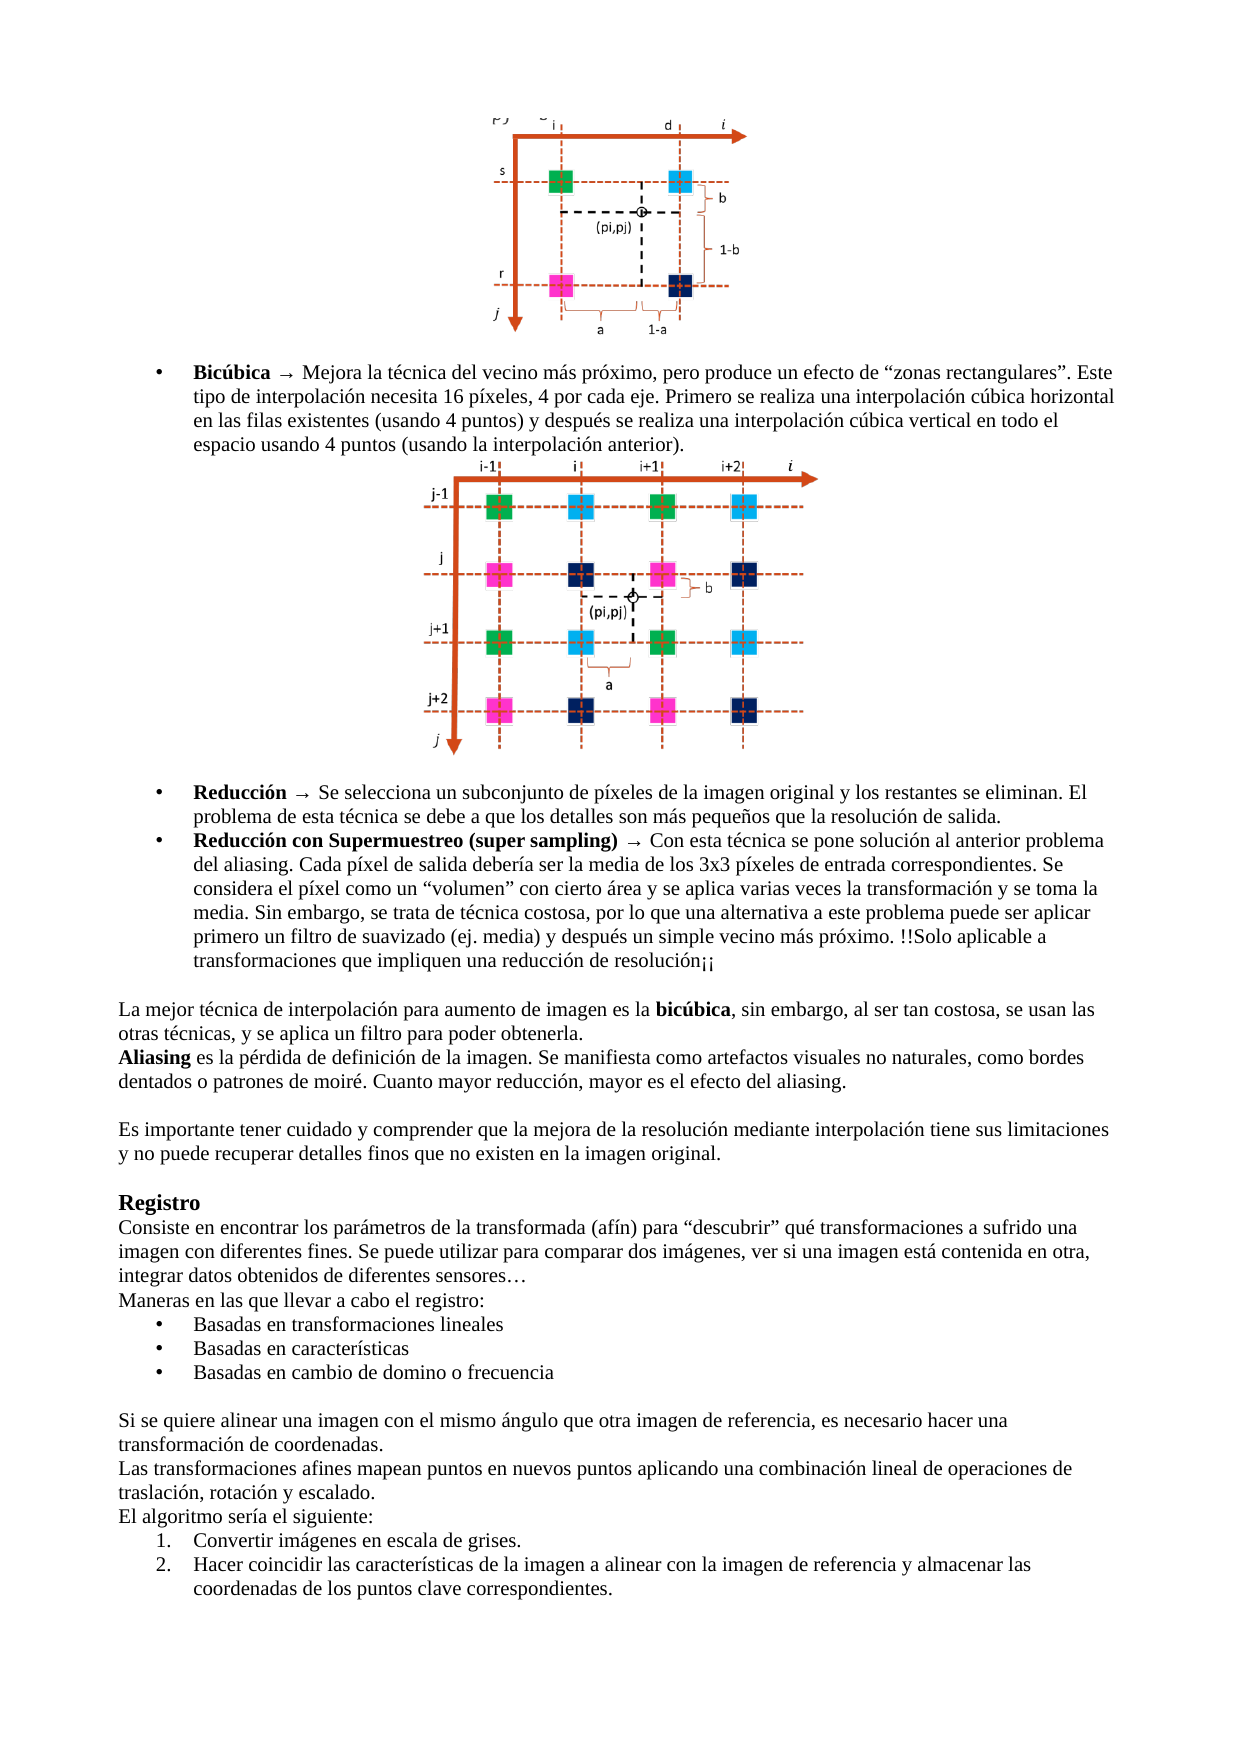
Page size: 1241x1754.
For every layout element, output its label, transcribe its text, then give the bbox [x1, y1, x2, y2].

text Las transformaciones afines mapean puntos en nuevos puntos aplicando una combinación lineal de operaciones de traslación, rotación y escalado. [118, 1456, 1122, 1504]
list Reducción → Se selecciona un subconjunto de píxeles de la imagen original y los restantes se eliminan. El problema de esta técnica se debe a que los detalles son más pequeños que la resolución de salida. [156, 780, 1122, 828]
text La mejor técnica de interpolación para aumento de imagen es la bicúbica, sin embargo, al ser tan costosa, se usan las otras técnicas, y se aplica un filtro para poder obtenerla. [118, 996, 1122, 1044]
text Aliasing es la pérdida de definición de la imagen. Se manifiesta como artefactos visuales no naturales, como bordes dentados o patrones de moiré. Cuanto mayor reducción, mayor es el efecto del aliasing. [118, 1044, 1122, 1093]
text Registro [118, 1189, 1122, 1215]
list Hacer coincidir las características de la imagen a alinear con la imagen de referencia y almacenar las coordenadas de los puntos clave correspondientes. [156, 1552, 1122, 1600]
text Consiste en encontrar los parámetros de la transformada (afín) para “descubrir” qué transformaciones a sufrido una imagen con diferentes fines. Se puede utilizar para comparar dos imágenes, ver si una imagen está contenida en otra, integrar datos obtenidos de diferentes sensores… [118, 1215, 1122, 1287]
list Basadas en transformaciones lineales [156, 1312, 1122, 1336]
list Convertir imágenes en escala de grises. [156, 1528, 1122, 1552]
text Es importante tener cuidado y comprender que la mejora de la resolución mediante interpolación tiene sus limitaciones y no puede recuperar detalles finos que no existen en la imagen original. [118, 1117, 1122, 1165]
picture [421, 456, 819, 756]
list Basadas en cambio de domino o frecuencia [156, 1360, 1122, 1384]
list Reducción con Supermuestreo (super sampling) → Con esta técnica se pone solución al anterior problema del aliasing. Cada píxel de salida debería ser la media de los 3x3 píxeles de entrada correspondientes. Se considera el píxel como un “volumen” con cierto área y se aplica varias veces la transformación y se toma la media. Sin embargo, se trata de técnica costosa, por lo que una alternativa a este problema puede ser aplicar primero un filtro de suavizado (ej. media) y después un simple vecino más próximo. !!Solo aplicable a transformaciones que impliquen una reducción de resolución¡¡ [156, 828, 1122, 972]
list Basadas en características [156, 1336, 1122, 1360]
picture [492, 118, 748, 336]
list Bicúbica → Mejora la técnica del vecino más próximo, pero produce un efecto de “zonas rectangulares”. Este tipo de interpolación necesita 16 píxeles, 4 por cada eje. Primero se realiza una interpolación cúbica horizontal en las filas existentes (usando 4 puntos) y después se realiza una interpolación cúbica vertical en todo el espacio usando 4 puntos (usando la interpolación anterior). [156, 360, 1122, 456]
text Si se quiere alinear una imagen con el mismo ángulo que otra imagen de referencia, es necesario hacer una transformación de coordenadas. [118, 1408, 1122, 1456]
text El algoritmo sería el siguiente: [118, 1504, 1122, 1528]
text Maneras en las que llevar a cabo el registro: [118, 1287, 1122, 1312]
